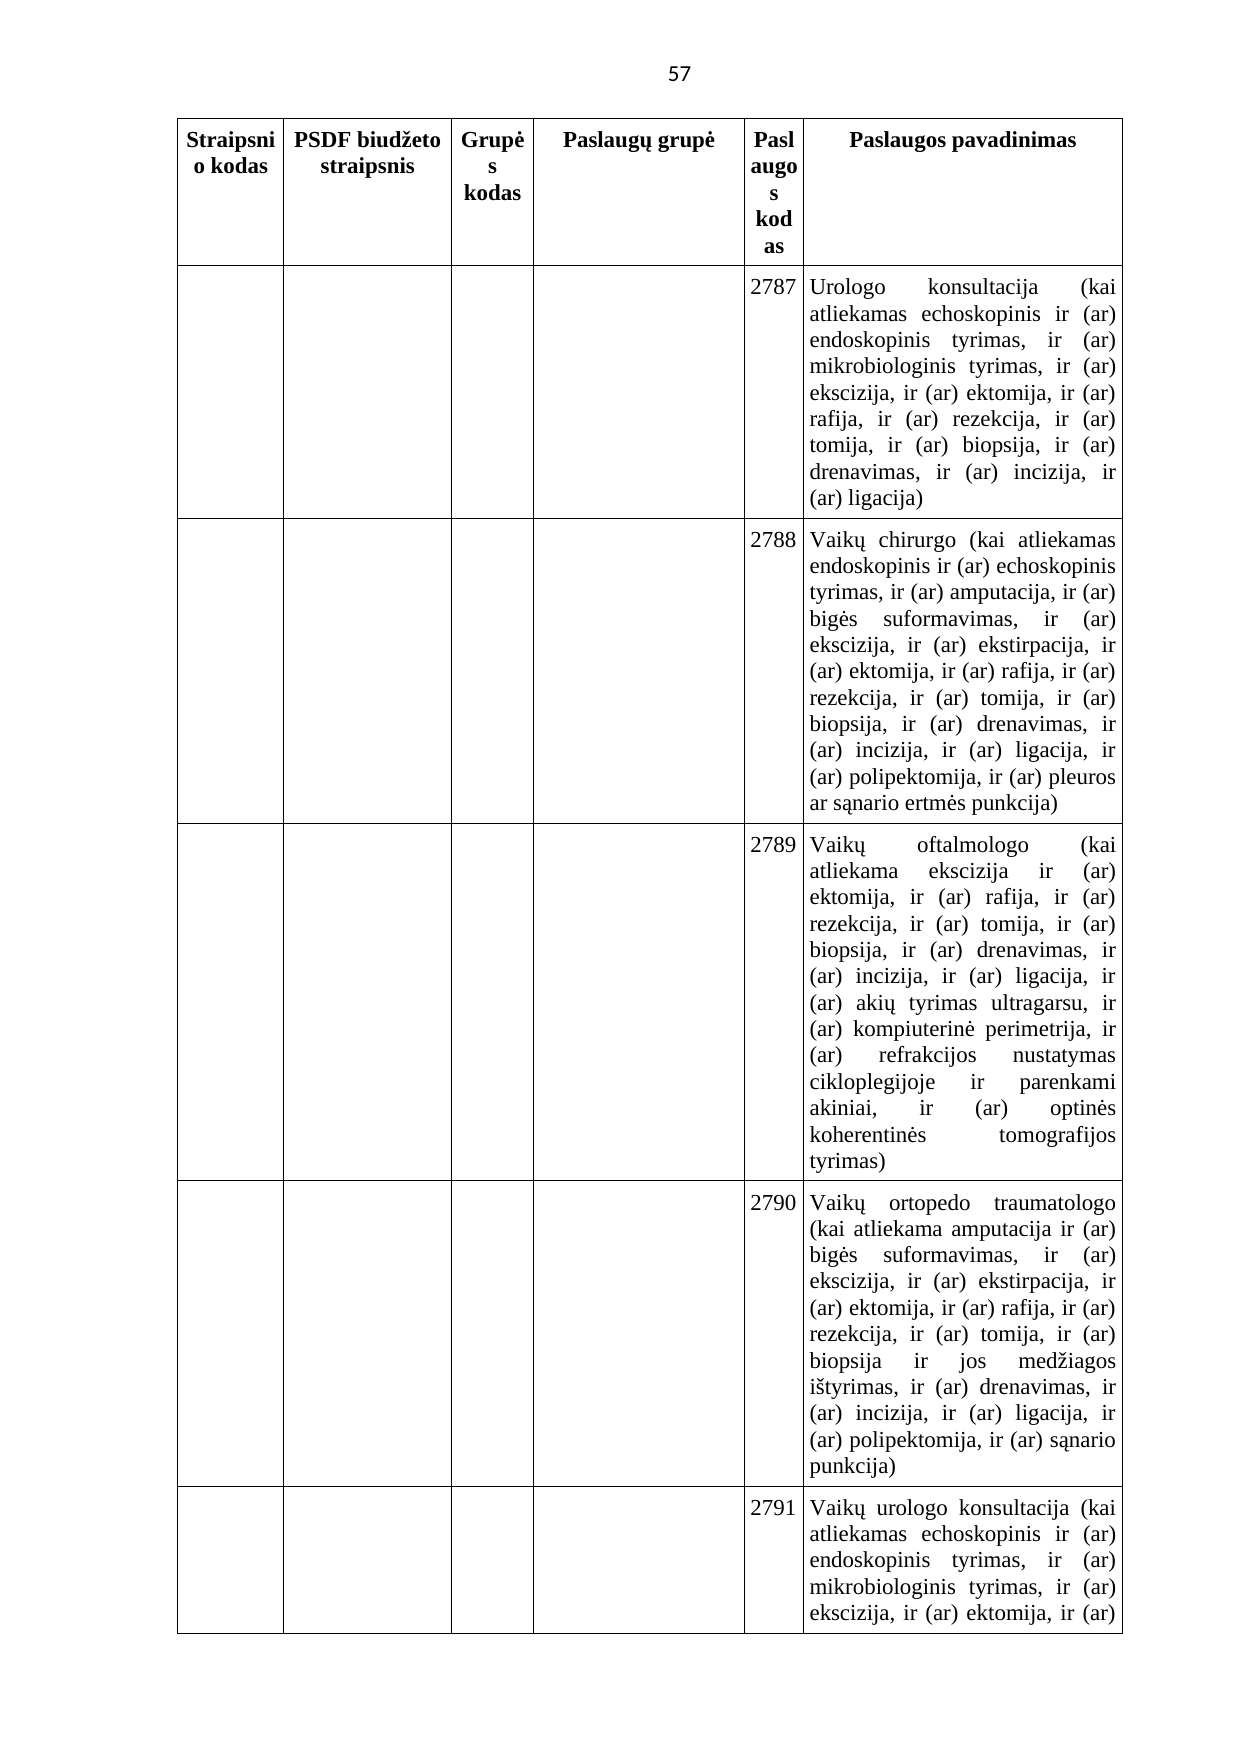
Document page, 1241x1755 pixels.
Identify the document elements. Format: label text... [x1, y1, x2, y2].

table_header PSDF biudžeto straipsnis [284, 119, 451, 265]
table_header Paslaugos pavadinimas [804, 119, 1122, 265]
table_cell [178, 519, 283, 823]
table_cell 2788 [745, 519, 803, 823]
table_cell 2790 [745, 1181, 803, 1486]
table_cell [452, 266, 533, 517]
table_cell [534, 1181, 744, 1486]
table_cell 2789 [745, 824, 803, 1180]
table_cell [178, 1487, 283, 1632]
table_cell Vaikų urologo konsultacija (kai atliekamas echoskopinis ir (ar) endoskopinis tyrimas, ir (ar) mikrobiologinis tyrimas, ir (ar) ekscizija, ir (ar) ektomija, ir (ar) [804, 1487, 1122, 1632]
table_cell Vaikų chirurgo (kai atliekamas endoskopinis ir (ar) echoskopinis tyrimas, ir (ar) amputacija, ir (ar) bigės suformavimas, ir (ar) ekscizija, ir (ar) ekstirpacija, ir (ar) ektomija, ir (ar) rafija, ir (ar) rezekcija, ir (ar) tomija, ir (ar) biopsija, ir (ar) drenavimas, ir (ar) incizija, ir (ar) ligacija, ir (ar) polipektomija, ir (ar) pleuros ar sąnario ertmės punkcija) [804, 519, 1122, 823]
table_cell 2787 [745, 266, 803, 517]
table_header Straipsnio kodas [178, 119, 283, 265]
table_cell [178, 824, 283, 1180]
table_cell [284, 519, 451, 823]
table_header Paslaugos kodas [745, 119, 803, 265]
table_cell [284, 1487, 451, 1632]
table_cell [284, 824, 451, 1180]
table_cell [178, 266, 283, 517]
table_cell [452, 519, 533, 823]
table_cell 2791 [745, 1487, 803, 1632]
table_cell [452, 1181, 533, 1486]
table_cell [534, 824, 744, 1180]
table_cell [452, 824, 533, 1180]
table_cell Vaikų ortopedo traumatologo (kai atliekama amputacija ir (ar) bigės suformavimas, ir (ar) ekscizija, ir (ar) ekstirpacija, ir (ar) ektomija, ir (ar) rafija, ir (ar) rezekcija, ir (ar) tomija, ir (ar) biopsija ir jos medžiagos ištyrimas, ir (ar) drenavimas, ir (ar) incizija, ir (ar) ligacija, ir (ar) polipektomija, ir (ar) sąnario punkcija) [804, 1181, 1122, 1486]
table_cell [534, 266, 744, 517]
table_cell Vaikų oftalmologo (kai atliekama ekscizija ir (ar) ektomija, ir (ar) rafija, ir (ar) rezekcija, ir (ar) tomija, ir (ar) biopsija, ir (ar) drenavimas, ir (ar) incizija, ir (ar) ligacija, ir (ar) akių tyrimas ultragarsu, ir (ar) kompiuterinė perimetrija, ir (ar) refrakcijos nustatymas cikloplegijoje ir parenkami akiniai, ir (ar) optinės koherentinės tomografijos tyrimas) [804, 824, 1122, 1180]
table_cell [534, 1487, 744, 1632]
table_cell [284, 1181, 451, 1486]
table_cell [178, 1181, 283, 1486]
table_cell Urologo konsultacija (kai atliekamas echoskopinis ir (ar) endoskopinis tyrimas, ir (ar) mikrobiologinis tyrimas, ir (ar) ekscizija, ir (ar) ektomija, ir (ar) rafija, ir (ar) rezekcija, ir (ar) tomija, ir (ar) biopsija, ir (ar) drenavimas, ir (ar) incizija, ir (ar) ligacija) [804, 266, 1122, 517]
table_cell [534, 519, 744, 823]
table_header Paslaugų grupė [534, 119, 744, 265]
table_header Grupės kodas [452, 119, 533, 265]
table_cell [452, 1487, 533, 1632]
table_cell [284, 266, 451, 517]
